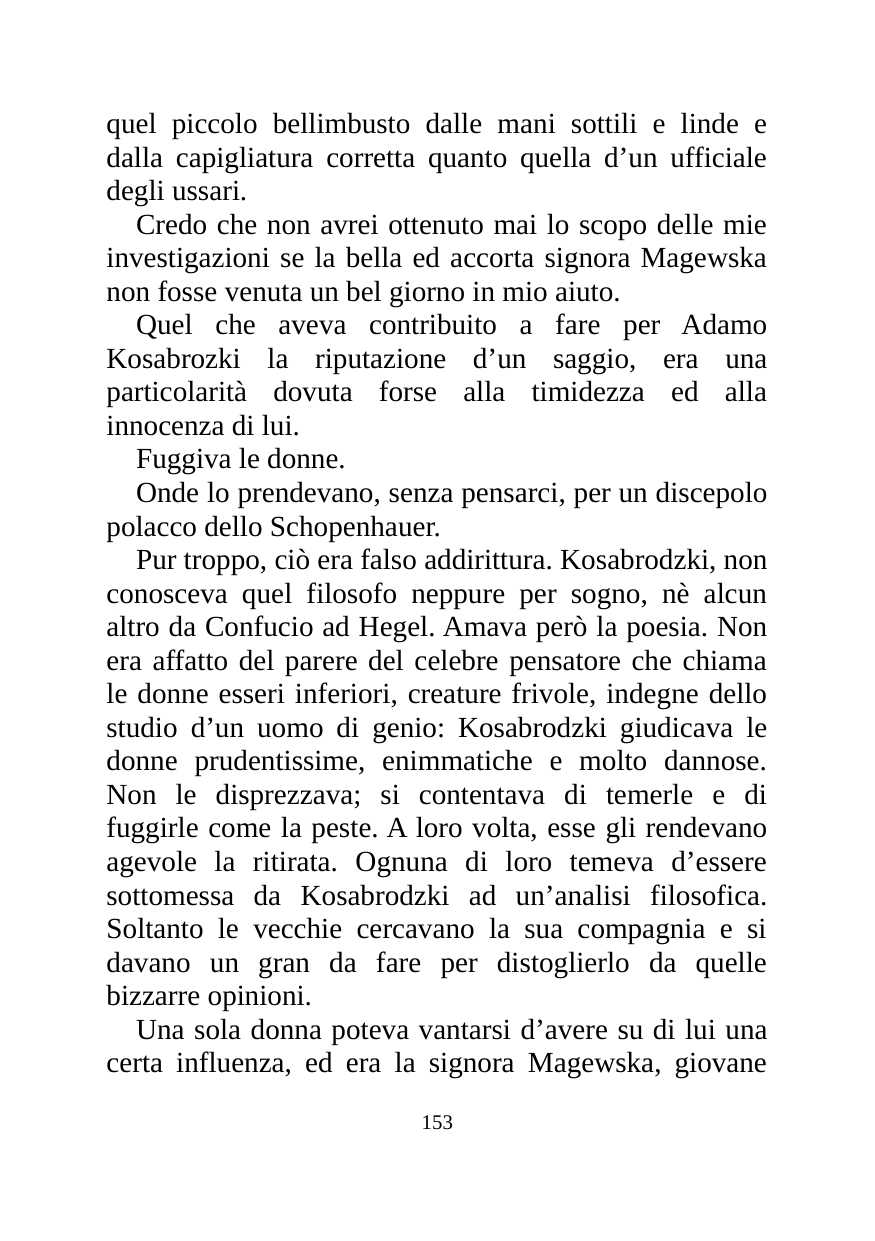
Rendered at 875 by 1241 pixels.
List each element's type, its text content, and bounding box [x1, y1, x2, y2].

text Quel che aveva contribuito a fare per Adamo Kosabrozki la riputazione d’un saggio, era una particolarità dovuta forse alla timidezza ed alla innocenza di lui. [106, 307, 768, 442]
text Pur troppo, ciò era falso addirittura. Kosabrodzki, non conosceva quel filosofo neppure per sogno, nè alcun altro da Confucio ad Hegel. Amava però la poesia. Non era affatto del parere del celebre pensatore che chiama le donne esseri inferiori, creature frivole, indegne dello studio d’un uomo di genio: Kosabrodzki giudicava le donne prudentissime, enimmatiche e molto dannose. Non le disprezzava; si contentava di temerle e di fuggirle come la peste. A loro volta, esse gli rendevano agevole la ritirata. Ognuna di loro temeva d’essere sottomessa da Kosabrodzki ad un’analisi filosofica. Soltanto le vecchie cercavano la sua compagnia e si davano un gran da fare per distoglierlo da quelle bizzarre opinioni. [106, 542, 768, 1012]
text quel piccolo bellimbusto dalle mani sottili e linde e dalla capigliatura corretta quanto quella d’un ufficiale degli ussari. [106, 106, 768, 207]
text Una sola donna poteva vantarsi d’avere su di lui una certa influenza, ed era la signora Magewska, giovane [106, 1012, 768, 1079]
text Onde lo prendevano, senza pensarci, per un discepolo polacco dello Schopenhauer. [106, 475, 768, 542]
text Fuggiva le donne. [106, 442, 768, 475]
text Credo che non avrei ottenuto mai lo scopo delle mie investigazioni se la bella ed accorta signora Magewska non fosse venuta un bel giorno in mio aiuto. [106, 207, 768, 307]
